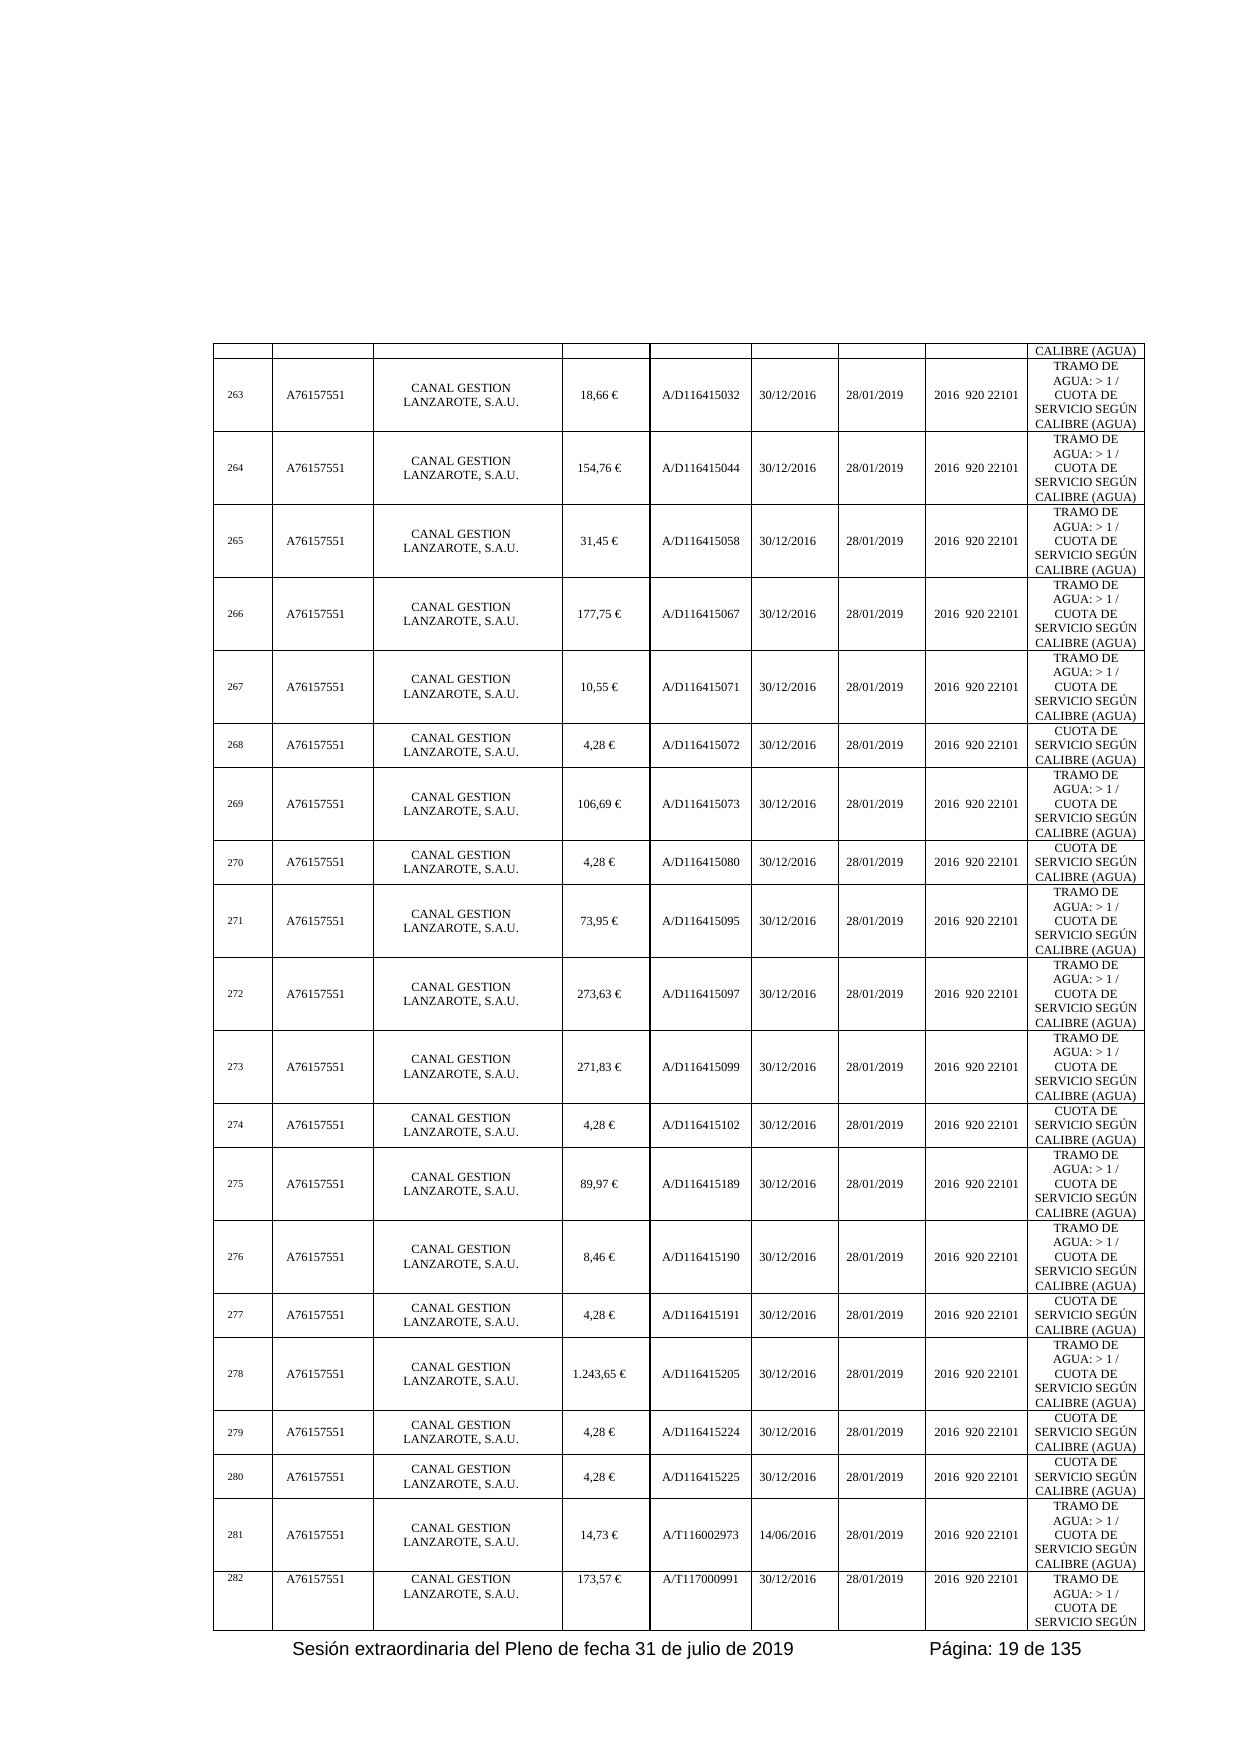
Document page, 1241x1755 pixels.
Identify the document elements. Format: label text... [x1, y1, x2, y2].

table_cell 282 [214, 1572, 272, 1629]
table_cell 2016 920 22101 [926, 1499, 1027, 1571]
table_cell TRAMO DE AGUA: > 1 / CUOTA DE SERVICIO SEGÚN CALIBRE (AGUA) [1028, 1221, 1144, 1293]
table_cell A76157551 [273, 432, 373, 504]
table_cell TRAMO DE AGUA: > 1 / CUOTA DE SERVICIO SEGÚN CALIBRE (AGUA) [1028, 1148, 1144, 1220]
table_cell A/D116415080 [651, 841, 751, 884]
table_cell 2016 920 22101 [926, 1148, 1027, 1220]
table_cell 265 [214, 505, 272, 577]
table_cell TRAMO DE AGUA: > 1 / CUOTA DE SERVICIO SEGÚN CALIBRE (AGUA) [1028, 578, 1144, 650]
table_cell 28/01/2019 [839, 651, 925, 723]
table_cell 2016 920 22101 [926, 1031, 1027, 1103]
table_cell TRAMO DE AGUA: > 1 / CUOTA DE SERVICIO SEGÚN CALIBRE (AGUA) [1028, 651, 1144, 723]
table_cell TRAMO DE AGUA: > 1 / CUOTA DE SERVICIO SEGÚN [1028, 1572, 1144, 1629]
table_cell CANAL GESTION LANZAROTE, S.A.U. [374, 885, 562, 957]
table_cell 278 [214, 1338, 272, 1410]
table_cell 28/01/2019 [839, 724, 925, 767]
table_cell A76157551 [273, 651, 373, 723]
table_cell TRAMO DE AGUA: > 1 / CUOTA DE SERVICIO SEGÚN CALIBRE (AGUA) [1028, 505, 1144, 577]
table_cell 4,28 € [563, 1294, 649, 1337]
table_cell 10,55 € [563, 651, 649, 723]
table_cell [374, 344, 562, 358]
table_cell A/D116415097 [651, 958, 751, 1030]
table_cell 30/12/2016 [752, 724, 838, 767]
table_cell A/D116415224 [651, 1411, 751, 1454]
table_cell 2016 920 22101 [926, 1294, 1027, 1337]
table_cell 2016 920 22101 [926, 651, 1027, 723]
table_cell A76157551 [273, 885, 373, 957]
table_cell 30/12/2016 [752, 1148, 838, 1220]
table_cell CUOTA DE SERVICIO SEGÚN CALIBRE (AGUA) [1028, 1411, 1144, 1454]
table_cell 28/01/2019 [839, 768, 925, 840]
table_cell A/D116415102 [651, 1104, 751, 1147]
table_cell CUOTA DE SERVICIO SEGÚN CALIBRE (AGUA) [1028, 841, 1144, 884]
table_cell 28/01/2019 [839, 1338, 925, 1410]
table_cell A76157551 [273, 1148, 373, 1220]
table_cell 4,28 € [563, 724, 649, 767]
table_cell A76157551 [273, 724, 373, 767]
table_cell A76157551 [273, 1031, 373, 1103]
table_cell 89,97 € [563, 1148, 649, 1220]
table_cell 2016 920 22101 [926, 1104, 1027, 1147]
table_cell 28/01/2019 [839, 1572, 925, 1629]
table_cell CANAL GESTION LANZAROTE, S.A.U. [374, 1148, 562, 1220]
table_cell A/D116415225 [651, 1455, 751, 1498]
table_cell A76157551 [273, 1221, 373, 1293]
table_cell 2016 920 22101 [926, 958, 1027, 1030]
table_cell 28/01/2019 [839, 1294, 925, 1337]
table_cell 273,63 € [563, 958, 649, 1030]
table_cell 264 [214, 432, 272, 504]
table_cell A/D116415071 [651, 651, 751, 723]
table_cell CUOTA DE SERVICIO SEGÚN CALIBRE (AGUA) [1028, 1104, 1144, 1147]
table_cell 2016 920 22101 [926, 1411, 1027, 1454]
table_cell 2016 920 22101 [926, 1221, 1027, 1293]
table_cell 28/01/2019 [839, 1031, 925, 1103]
table_cell [839, 344, 925, 358]
table_cell 30/12/2016 [752, 1031, 838, 1103]
table_cell CANAL GESTION LANZAROTE, S.A.U. [374, 768, 562, 840]
table_cell A76157551 [273, 1104, 373, 1147]
table_cell 30/12/2016 [752, 651, 838, 723]
table_cell 173,57 € [563, 1572, 649, 1629]
table_cell A/D116415067 [651, 578, 751, 650]
table_cell 4,28 € [563, 1104, 649, 1147]
table_cell A/D116415191 [651, 1294, 751, 1337]
table_cell CUOTA DE SERVICIO SEGÚN CALIBRE (AGUA) [1028, 1294, 1144, 1337]
table_cell 28/01/2019 [839, 359, 925, 431]
table_cell 2016 920 22101 [926, 724, 1027, 767]
table_cell TRAMO DE AGUA: > 1 / CUOTA DE SERVICIO SEGÚN CALIBRE (AGUA) [1028, 885, 1144, 957]
table_cell 281 [214, 1499, 272, 1571]
table_cell 4,28 € [563, 1455, 649, 1498]
table_cell A76157551 [273, 359, 373, 431]
table_cell A/D116415189 [651, 1148, 751, 1220]
table_cell CANAL GESTION LANZAROTE, S.A.U. [374, 578, 562, 650]
table_cell 28/01/2019 [839, 1411, 925, 1454]
table_cell 4,28 € [563, 841, 649, 884]
table_cell 2016 920 22101 [926, 1572, 1027, 1629]
table_cell 28/01/2019 [839, 958, 925, 1030]
table_cell 28/01/2019 [839, 841, 925, 884]
table_cell A/D116415058 [651, 505, 751, 577]
table_cell 267 [214, 651, 272, 723]
table_cell CANAL GESTION LANZAROTE, S.A.U. [374, 1294, 562, 1337]
table_cell A/T116002973 [651, 1499, 751, 1571]
table_cell 269 [214, 768, 272, 840]
table_cell 276 [214, 1221, 272, 1293]
table_cell 277 [214, 1294, 272, 1337]
table_cell 1.243,65 € [563, 1338, 649, 1410]
table_cell 106,69 € [563, 768, 649, 840]
table_cell A76157551 [273, 578, 373, 650]
table_cell CANAL GESTION LANZAROTE, S.A.U. [374, 1499, 562, 1571]
table_cell 2016 920 22101 [926, 578, 1027, 650]
table_cell A76157551 [273, 1572, 373, 1629]
table_cell 271,83 € [563, 1031, 649, 1103]
table_cell TRAMO DE AGUA: > 1 / CUOTA DE SERVICIO SEGÚN CALIBRE (AGUA) [1028, 1338, 1144, 1410]
table_cell A/D116415044 [651, 432, 751, 504]
table_cell CANAL GESTION LANZAROTE, S.A.U. [374, 841, 562, 884]
table_cell 275 [214, 1148, 272, 1220]
table_cell CANAL GESTION LANZAROTE, S.A.U. [374, 724, 562, 767]
table_cell CANAL GESTION LANZAROTE, S.A.U. [374, 1104, 562, 1147]
table_cell 31,45 € [563, 505, 649, 577]
table_cell 280 [214, 1455, 272, 1498]
table_cell 4,28 € [563, 1411, 649, 1454]
table_cell A/T117000991 [651, 1572, 751, 1629]
table_cell 30/12/2016 [752, 1221, 838, 1293]
table_cell 28/01/2019 [839, 505, 925, 577]
table_cell 2016 920 22101 [926, 505, 1027, 577]
table_cell 30/12/2016 [752, 505, 838, 577]
table_cell 272 [214, 958, 272, 1030]
table_cell CANAL GESTION LANZAROTE, S.A.U. [374, 359, 562, 431]
table_cell 270 [214, 841, 272, 884]
table_cell 30/12/2016 [752, 885, 838, 957]
table_cell A76157551 [273, 1499, 373, 1571]
table_cell 30/12/2016 [752, 1572, 838, 1629]
table_cell TRAMO DE AGUA: > 1 / CUOTA DE SERVICIO SEGÚN CALIBRE (AGUA) [1028, 1031, 1144, 1103]
table_cell CANAL GESTION LANZAROTE, S.A.U. [374, 432, 562, 504]
table_cell A/D116415190 [651, 1221, 751, 1293]
table_cell A76157551 [273, 1411, 373, 1454]
table_cell CUOTA DE SERVICIO SEGÚN CALIBRE (AGUA) [1028, 1455, 1144, 1498]
table_cell A/D116415099 [651, 1031, 751, 1103]
table_cell A76157551 [273, 1294, 373, 1337]
table_cell 28/01/2019 [839, 1104, 925, 1147]
table_cell 28/01/2019 [839, 1499, 925, 1571]
table_cell CUOTA DE SERVICIO SEGÚN CALIBRE (AGUA) [1028, 724, 1144, 767]
table_cell A/D116415095 [651, 885, 751, 957]
table_cell 274 [214, 1104, 272, 1147]
table_cell CANAL GESTION LANZAROTE, S.A.U. [374, 1455, 562, 1498]
table_cell 154,76 € [563, 432, 649, 504]
table_cell CANAL GESTION LANZAROTE, S.A.U. [374, 1338, 562, 1410]
table_cell 2016 920 22101 [926, 885, 1027, 957]
table_cell 30/12/2016 [752, 768, 838, 840]
table_cell 14,73 € [563, 1499, 649, 1571]
table_cell 28/01/2019 [839, 1455, 925, 1498]
table_cell 30/12/2016 [752, 1411, 838, 1454]
table_cell CANAL GESTION LANZAROTE, S.A.U. [374, 1411, 562, 1454]
table_cell TRAMO DE AGUA: > 1 / CUOTA DE SERVICIO SEGÚN CALIBRE (AGUA) [1028, 958, 1144, 1030]
table_cell A/D116415073 [651, 768, 751, 840]
table_cell 263 [214, 359, 272, 431]
table_cell [563, 344, 649, 358]
table_cell CALIBRE (AGUA) [1028, 344, 1144, 358]
table_cell 30/12/2016 [752, 841, 838, 884]
table_cell A/D116415072 [651, 724, 751, 767]
table_cell 177,75 € [563, 578, 649, 650]
table_cell 2016 920 22101 [926, 1338, 1027, 1410]
table_cell 28/01/2019 [839, 578, 925, 650]
table_cell 273 [214, 1031, 272, 1103]
table_cell [273, 344, 373, 358]
table_cell 30/12/2016 [752, 1455, 838, 1498]
table_cell 30/12/2016 [752, 578, 838, 650]
table_cell A76157551 [273, 841, 373, 884]
table_cell 8,46 € [563, 1221, 649, 1293]
table_cell 30/12/2016 [752, 1104, 838, 1147]
table_cell 2016 920 22101 [926, 359, 1027, 431]
table_cell CANAL GESTION LANZAROTE, S.A.U. [374, 1572, 562, 1629]
table_cell TRAMO DE AGUA: > 1 / CUOTA DE SERVICIO SEGÚN CALIBRE (AGUA) [1028, 768, 1144, 840]
table_cell TRAMO DE AGUA: > 1 / CUOTA DE SERVICIO SEGÚN CALIBRE (AGUA) [1028, 1499, 1144, 1571]
table_cell CANAL GESTION LANZAROTE, S.A.U. [374, 958, 562, 1030]
table_cell 2016 920 22101 [926, 1455, 1027, 1498]
table_cell 14/06/2016 [752, 1499, 838, 1571]
table_cell CANAL GESTION LANZAROTE, S.A.U. [374, 1221, 562, 1293]
table_cell TRAMO DE AGUA: > 1 / CUOTA DE SERVICIO SEGÚN CALIBRE (AGUA) [1028, 432, 1144, 504]
table_cell A/D116415205 [651, 1338, 751, 1410]
table_cell CANAL GESTION LANZAROTE, S.A.U. [374, 651, 562, 723]
table_cell 30/12/2016 [752, 359, 838, 431]
table_cell [926, 344, 1027, 358]
table_cell 30/12/2016 [752, 1338, 838, 1410]
table_cell [651, 344, 751, 358]
table_cell 28/01/2019 [839, 432, 925, 504]
table_cell 28/01/2019 [839, 1148, 925, 1220]
table_cell 2016 920 22101 [926, 841, 1027, 884]
table_cell [214, 344, 272, 358]
table_cell 18,66 € [563, 359, 649, 431]
table_cell 30/12/2016 [752, 1294, 838, 1337]
table_cell A76157551 [273, 958, 373, 1030]
table_cell A76157551 [273, 1455, 373, 1498]
table_cell A76157551 [273, 1338, 373, 1410]
table_cell TRAMO DE AGUA: > 1 / CUOTA DE SERVICIO SEGÚN CALIBRE (AGUA) [1028, 359, 1144, 431]
table_cell 73,95 € [563, 885, 649, 957]
table_cell 271 [214, 885, 272, 957]
table_cell 2016 920 22101 [926, 432, 1027, 504]
table_cell 266 [214, 578, 272, 650]
table_cell 279 [214, 1411, 272, 1454]
table_cell A76157551 [273, 768, 373, 840]
table_cell 28/01/2019 [839, 1221, 925, 1293]
table_cell 2016 920 22101 [926, 768, 1027, 840]
table_cell 268 [214, 724, 272, 767]
table_cell 28/01/2019 [839, 885, 925, 957]
table_cell [752, 344, 838, 358]
table_cell A76157551 [273, 505, 373, 577]
table_cell 30/12/2016 [752, 958, 838, 1030]
table_cell CANAL GESTION LANZAROTE, S.A.U. [374, 1031, 562, 1103]
table_cell A/D116415032 [651, 359, 751, 431]
table_cell CANAL GESTION LANZAROTE, S.A.U. [374, 505, 562, 577]
table_cell 30/12/2016 [752, 432, 838, 504]
